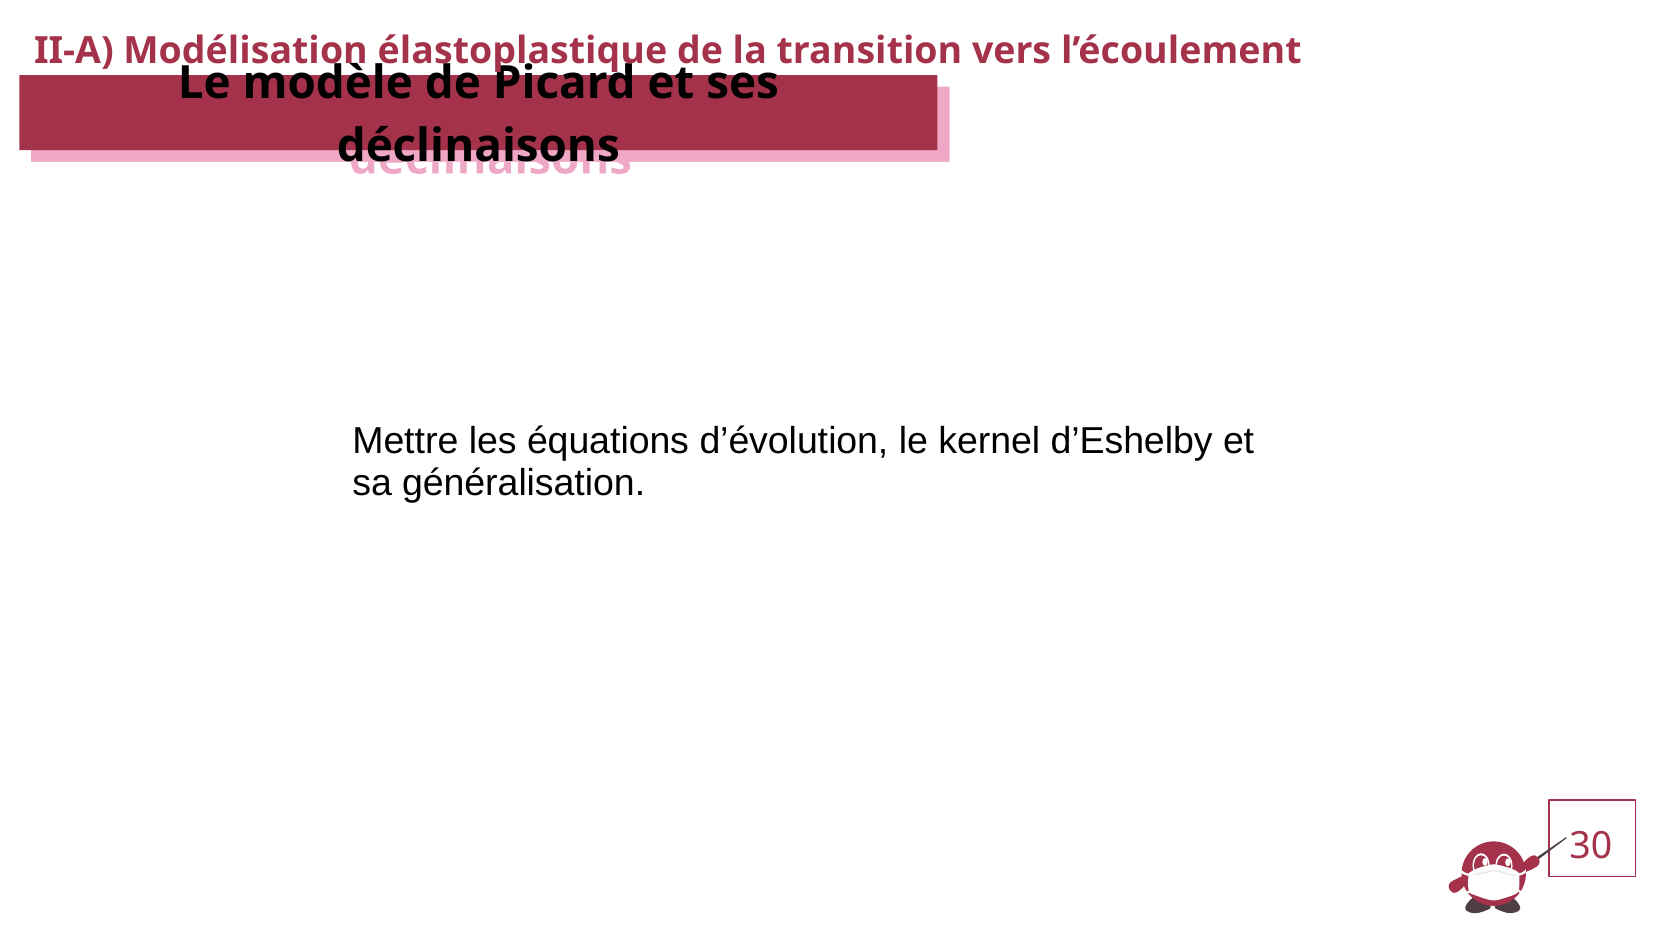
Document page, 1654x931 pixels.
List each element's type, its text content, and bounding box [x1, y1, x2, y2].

text_box [1492, 811, 1654, 887]
picture [1448, 799, 1637, 914]
text_box Mettre les équations d’évolution, le kernel d’Eshelby et sa généralisation. [337, 412, 1313, 563]
text_box II-A) Modélisation élastoplastique de la transition vers l’écoulement [19, 16, 1238, 76]
text_box Le modèle de Picard et ses déclinaisons [19, 76, 938, 151]
